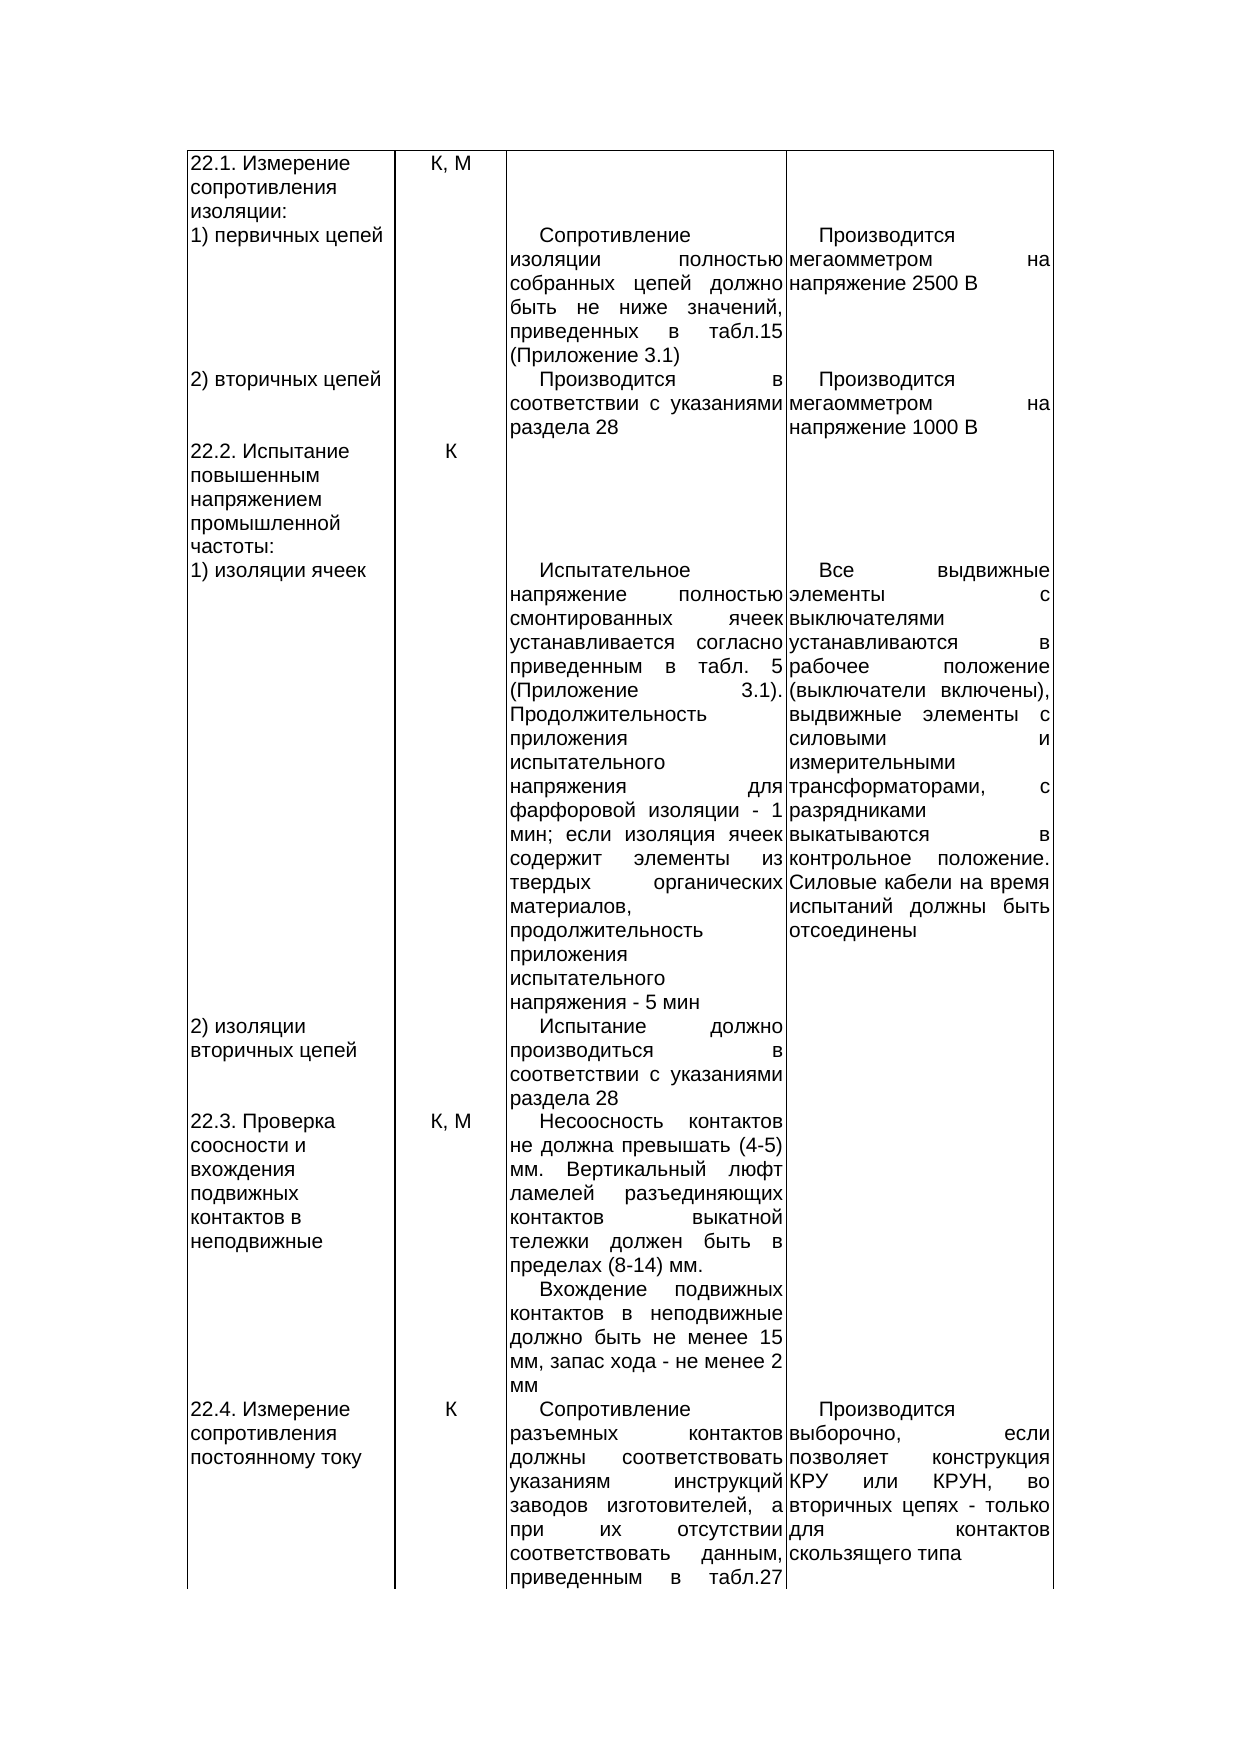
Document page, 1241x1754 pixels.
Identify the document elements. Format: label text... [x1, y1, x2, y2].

table_cell [787, 1014, 1053, 1109]
table_cell 22.4. Измерение сопротивления постоянному току [188, 1397, 394, 1588]
table_cell Сопротивление разъемных контактов должны соответствовать указаниям инструкций заводов изготовителей, а при их отсутствии соответствовать данным, приведенным в табл.27 [507, 1397, 786, 1588]
table_cell [396, 1014, 506, 1109]
table_cell 1) первичных цепей [188, 223, 394, 367]
table_cell [507, 439, 786, 558]
table_cell 2) изоляции вторичных цепей [188, 1014, 394, 1109]
table_cell К [396, 439, 506, 558]
table_cell Производится в соответствии с указаниями раздела 28 [507, 367, 786, 438]
table_cell [396, 558, 506, 1013]
table_cell 2) вторичных цепей [188, 367, 394, 438]
table_cell Производится выборочно, если позволяет конструкция КРУ или КРУН, во вторичных цепях - только для контактов скользящего типа [787, 1397, 1053, 1588]
table_cell Производится мегаомметром на напряжение 1000 В [787, 367, 1053, 438]
table_cell К, М [396, 151, 506, 223]
table_cell Испытательное напряжение полностью смонтированных ячеек устанавливается согласно приведенным в табл. 5 (Приложение 3.1). Продолжительность приложения испытательного напряжения для фарфоровой изоляции - 1 мин; если изоляция ячеек содержит элементы из твердых органических материалов, продолжительность приложения испытательного напряжения - 5 мин [507, 558, 786, 1013]
table_cell К, М [396, 1109, 506, 1397]
table_cell [396, 223, 506, 367]
table_cell Сопротивление изоляции полностью собранных цепей должно быть не ниже значений, приведенных в табл.15 (Приложение 3.1) [507, 223, 786, 367]
table_cell Испытание должно производиться в соответствии с указаниями раздела 28 [507, 1014, 786, 1109]
table_cell 22.3. Проверка соосности и вхождения подвижных контактов в неподвижные [188, 1109, 394, 1397]
table_cell Производится мегаомметром на напряжение 2500 В [787, 223, 1053, 367]
table_cell [787, 439, 1053, 558]
table_cell Несоосность контактов не должна превышать (4-5) мм. Вертикальный люфт ламелей разъединяющих контактов выкатной тележки должен быть в пределах (8-14) мм. Вхождение подвижных контактов в неподвижные должно быть не менее 15 мм, запас хода - не менее 2 мм [507, 1109, 786, 1397]
table_cell [507, 151, 786, 223]
table_cell 22.1. Измерение сопротивления изоляции: [188, 151, 394, 223]
table_cell [787, 151, 1053, 223]
table_cell [787, 1109, 1053, 1397]
table_cell К [396, 1397, 506, 1588]
table_cell 22.2. Испытание повышенным напряжением промышленной частоты: [188, 439, 394, 558]
table_cell Все выдвижные элементы с выключателями устанавливаются в рабочее положение (выключатели включены), выдвижные элементы с силовыми и измерительными трансформаторами, с разрядниками выкатываются в контрольное положение. Силовые кабели на время испытаний должны быть отсоединены [787, 558, 1053, 1013]
table_cell [396, 367, 506, 438]
table_cell 1) изоляции ячеек [188, 558, 394, 1013]
